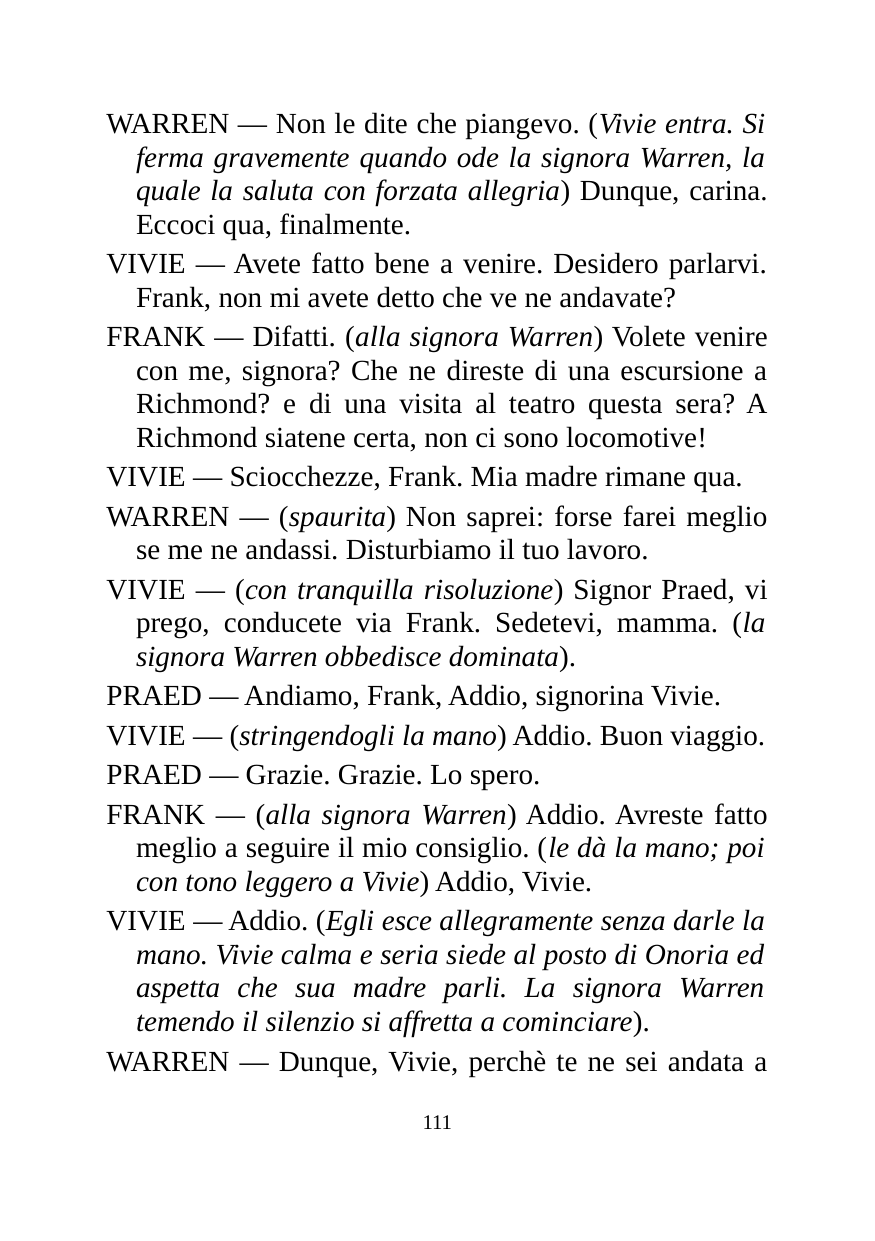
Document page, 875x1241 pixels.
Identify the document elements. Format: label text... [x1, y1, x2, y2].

text VIVIE — (stringendogli la mano) Addio. Buon viaggio. [106, 718, 768, 752]
text WARREN — (spaurita) Non saprei: forse farei meglio se me ne andassi. Disturbiamo il tuo lavoro. [106, 499, 768, 566]
text VIVIE — (con tranquilla risoluzione) Signor Praed, vi prego, conducete via Frank. Sedetevi, mamma. (la signora Warren obbedisce dominata). [106, 572, 768, 673]
text WARREN — Non le dite che piangevo. (Vivie entra. Si ferma gravemente quando ode la signora Warren, la quale la saluta con forzata allegria) Dunque, carina. Eccoci qua, finalmente. [106, 106, 768, 240]
text WARREN — Dunque, Vivie, perchè te ne sei andata a [106, 1044, 768, 1077]
text VIVIE — Avete fatto bene a venire. Desidero parlarvi. Frank, non mi avete detto che ve ne andavate? [106, 246, 768, 313]
text PRAED — Grazie. Grazie. Lo spero. [106, 757, 768, 791]
text VIVIE — Addio. (Egli esce allegramente senza darle la mano. Vivie calma e seria siede al posto di Onoria ed aspetta che sua madre parli. La signora Warren temendo il silenzio si affretta a cominciare). [106, 903, 768, 1038]
text PRAED — Andiamo, Frank, Addio, signorina Vivie. [106, 678, 768, 712]
text FRANK — Difatti. (alla signora Warren) Volete venire con me, signora? Che ne direste di una escursione a Richmond? e di una visita al teatro questa sera? A Richmond siatene certa, non ci sono locomotive! [106, 319, 768, 453]
text FRANK — (alla signora Warren) Addio. Avreste fatto meglio a seguire il mio consiglio. (le dà la mano; poi con tono leggero a Vivie) Addio, Vivie. [106, 797, 768, 898]
text VIVIE — Sciocchezze, Frank. Mia madre rimane qua. [106, 459, 768, 493]
